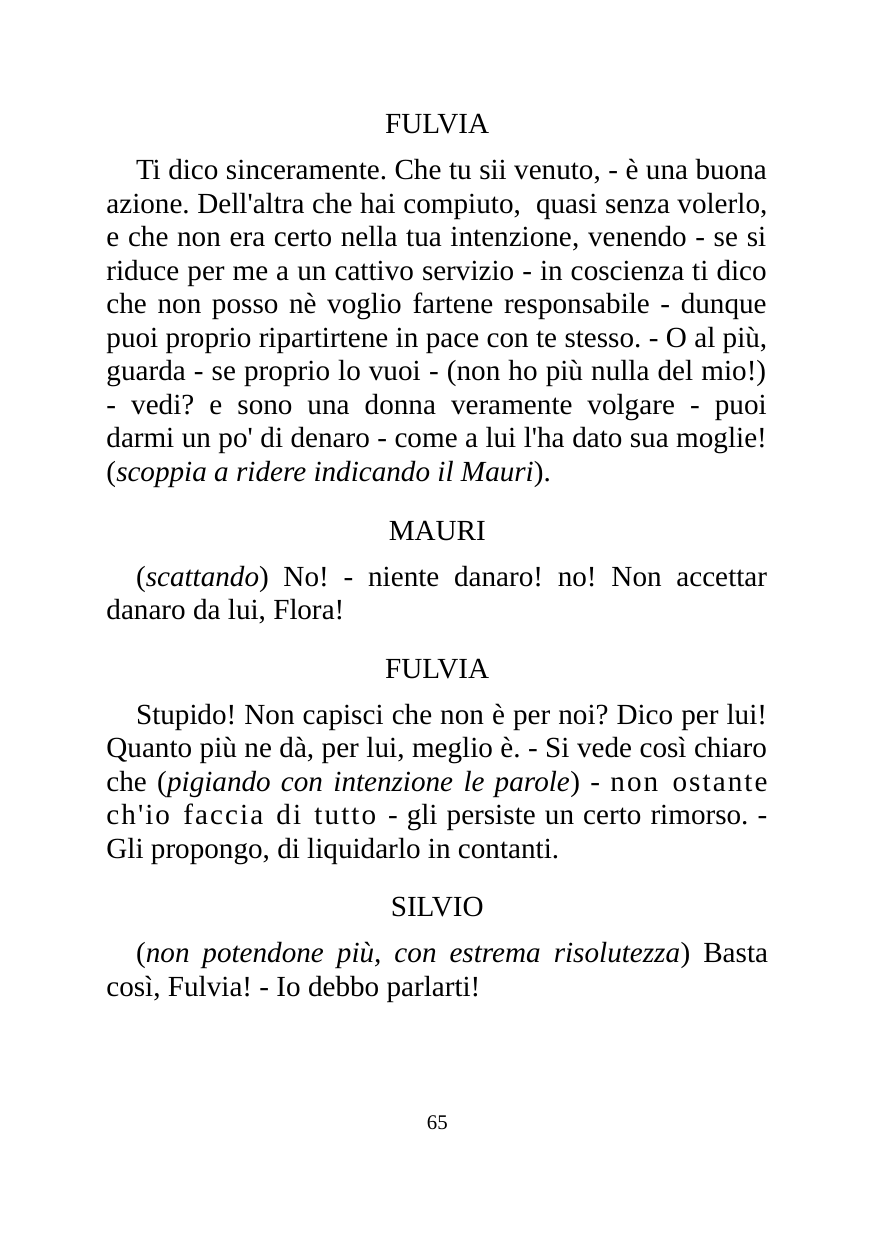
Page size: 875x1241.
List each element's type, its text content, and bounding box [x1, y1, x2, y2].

text (scattando) No! - niente danaro! no! Non accettar danaro da lui, Flora! [106, 559, 768, 626]
text (non potendone più, con estrema risolutezza) Basta così, Fulvia! - Io debbo parlarti! [106, 936, 768, 1003]
text Ti dico sinceramente. Che tu sii venuto, - è una buona azione. Dell'altra che hai compiuto, quasi senza volerlo, e che non era certo nella tua intenzione, venendo - se si riduce per me a un cattivo servizio - in coscienza ti dico che non posso nè voglio fartene responsabile - dunque puoi proprio ripartirtene in pace con te stesso. - O al più, guarda - se proprio lo vuoi - (non ho più nulla del mio!) - vedi? e sono una donna veramente volgare - puoi darmi un po' di denaro - come a lui l'ha dato sua moglie! (scoppia a ridere indicando il Mauri). [106, 152, 768, 488]
text Stupido! Non capisci che non è per noi? Dico per lui! Quanto più ne dà, per lui, meglio è. - Si vede così chiaro che (pigiando con intenzione le parole) - non ostante ch'io faccia di tutto - gli persiste un certo rimorso. - Gli propongo, di liquidarlo in contanti. [106, 697, 768, 864]
text FULVIA [106, 106, 768, 140]
text FULVIA [106, 651, 768, 684]
text MAURI [106, 513, 768, 546]
text SILVIO [106, 889, 768, 923]
